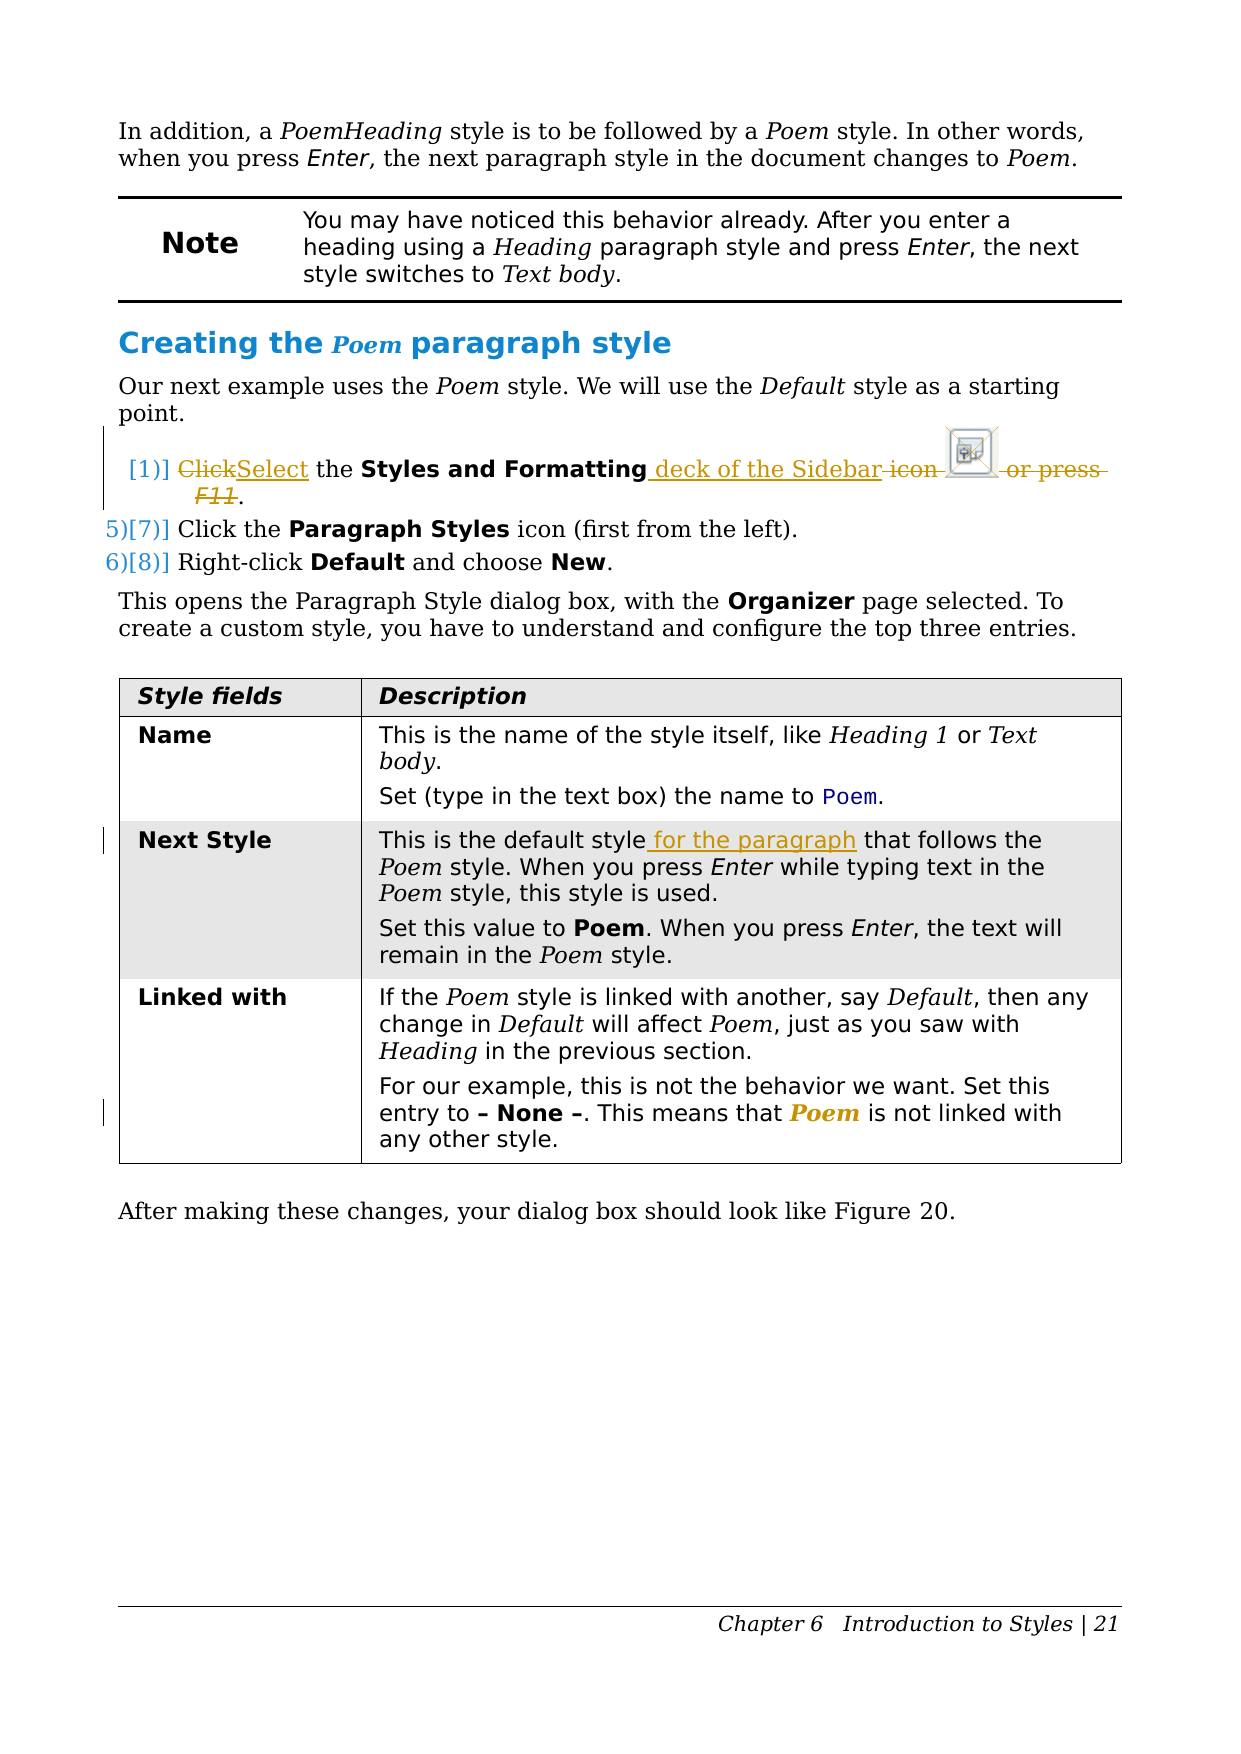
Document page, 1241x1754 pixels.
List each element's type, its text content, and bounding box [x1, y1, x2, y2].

text This opens the Paragraph Style dialog box, with the Organizer page selected. To create a custom style, you have to understand and configure the top three entries. [118, 588, 1122, 642]
list Click the Paragraph Styles icon (first from the left). [177, 516, 1122, 543]
table_header You may have noticed this behavior already. After you enter a heading using a Heading paragraph style and press Enter, the next style switches to Text body. [281, 199, 1122, 300]
table_cell Next Style [120, 821, 361, 979]
picture [945, 428, 970, 477]
table_cell This is the name of the style itself, like Heading 1 or Text body. Set (type in the text box) the name to Poem. [362, 717, 1121, 821]
subtitle Creating the Poem paragraph style [118, 327, 1122, 361]
list Select the Styles and Formatting deck of the Sidebar. [177, 426, 1122, 510]
text After making these changes, your dialog box should look like Figure 20. [118, 1198, 1122, 1225]
list Right-click Default and choose New. [177, 549, 1122, 576]
table_cell This is the default style for the paragraph that follows the Poem style. When you press Enter while typing text in the Poem style, this style is used. Set this value to Poem. When you press Enter, the text will remain in the Poem style. [362, 821, 1121, 979]
picture [947, 426, 997, 451]
list Our next example uses the Poem style. We will use the Default style as a starting point. [118, 373, 1122, 426]
picture [947, 454, 997, 478]
table_header Note [118, 199, 281, 300]
picture [974, 428, 999, 477]
table_cell If the Poem style is linked with another, say Default, then any change in Default will affect Poem, just as you saw with Heading in the previous section. For our example, this is not the behavior we want. Set this entry to – None –. This means that Poem is not linked with any other style. [362, 979, 1121, 1163]
table_cell Linked with [120, 979, 361, 1163]
table_header Style fields [120, 679, 361, 716]
table_cell Name [120, 717, 361, 821]
table_header Description [362, 679, 1121, 716]
text In addition, a PoemHeading style is to be followed by a Poem style. In other words, when you press Enter, the next paragraph style in the document changes to Poem. [118, 118, 1122, 171]
